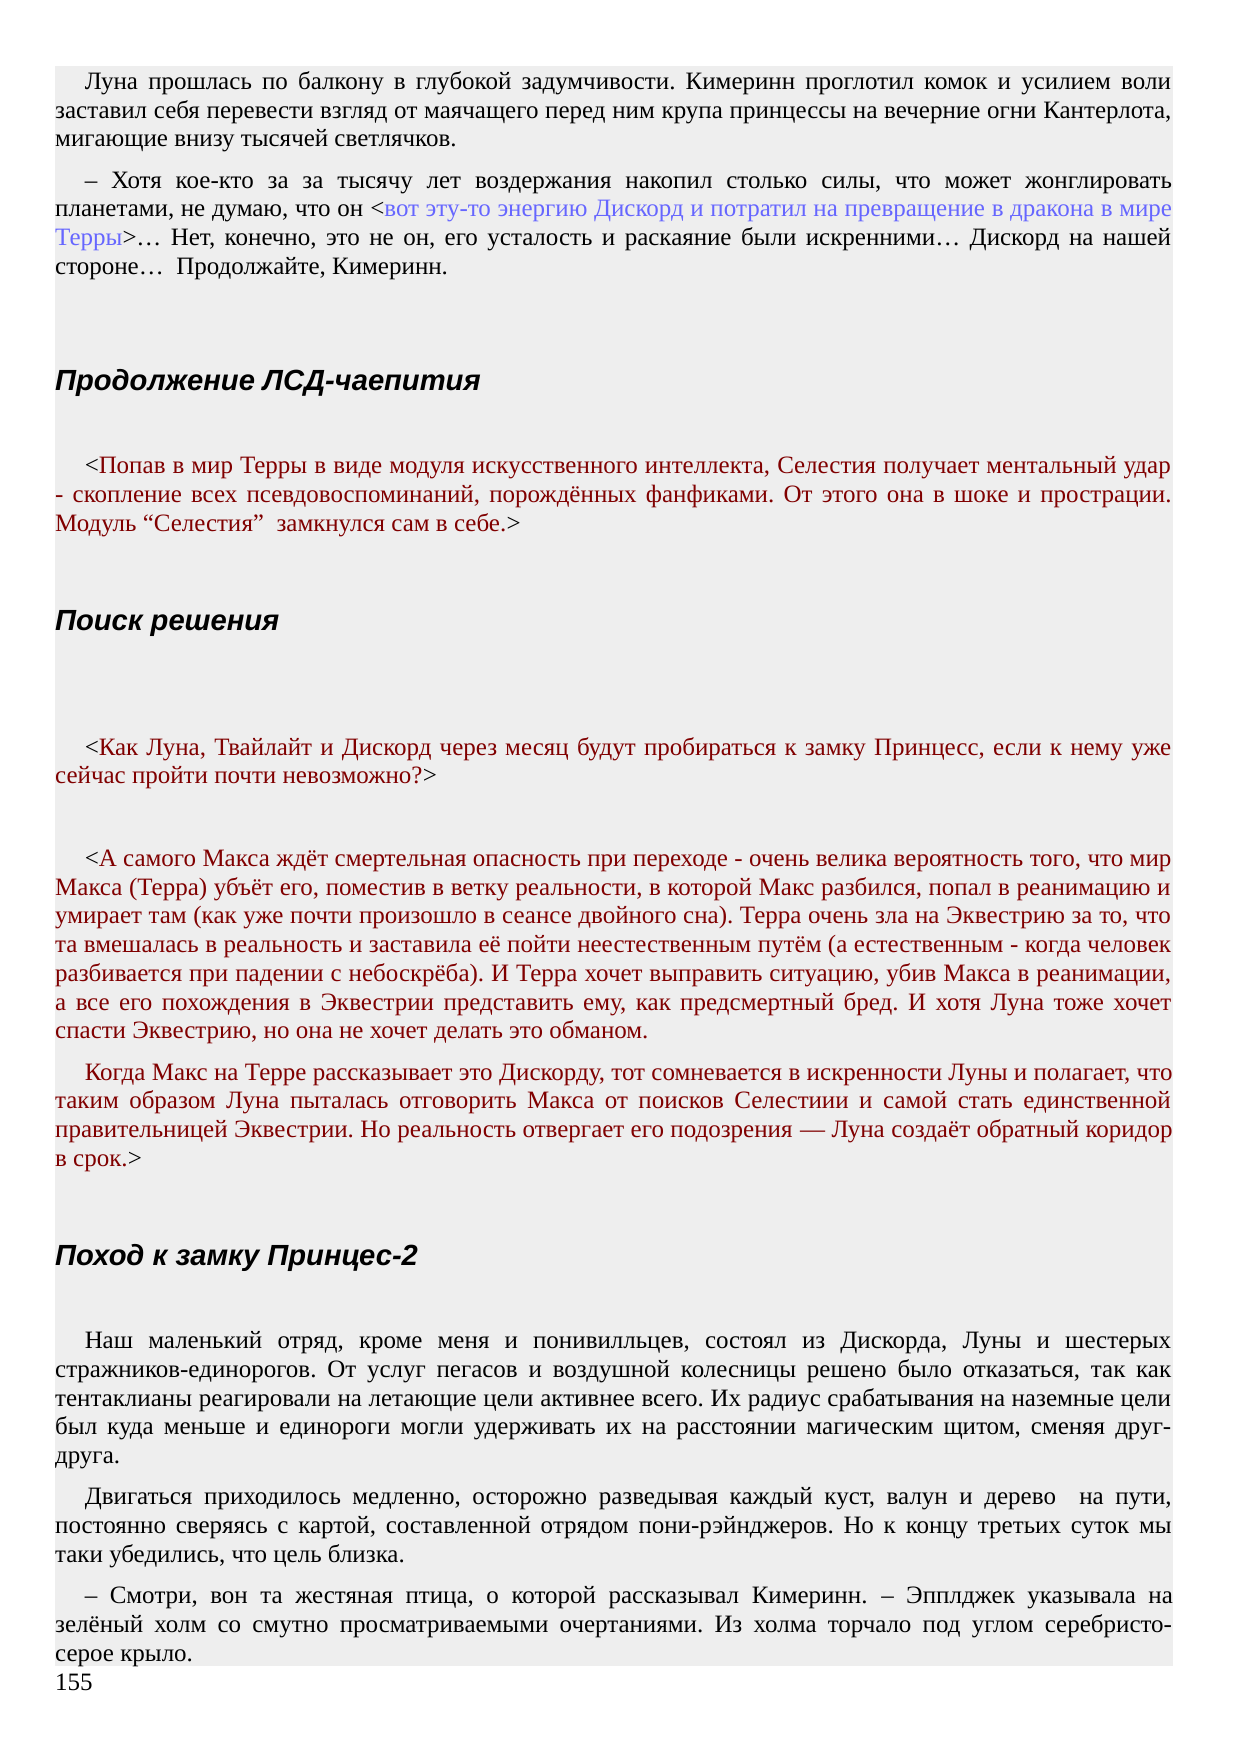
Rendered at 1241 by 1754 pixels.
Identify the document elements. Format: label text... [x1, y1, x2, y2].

text Наш маленький отряд, кроме меня и понивилльцев, состоял из Дискорда, Луны и шестерых стражников-единорогов. От услуг пегасов и воздушной колесницы решено было отказаться, так как тентаклианы реагировали на летающие цели активнее всего. Их радиус срабатывания на наземные цели был куда меньше и единороги могли удерживать их на расстоянии магическим щитом, сменяя друг-друга. [55, 1325, 1173, 1469]
subtitle Поиск решения [55, 603, 1173, 637]
text Двигаться приходилось медленно, осторожно разведывая каждый куст, валун и дерево на пути, постоянно сверяясь с картой, составленной отрядом пони-рэйнджеров. Но к концу третьих суток мы таки убедились, что цель близка. [55, 1481, 1173, 1568]
text <Как Луна, Твайлайт и Дискорд через месяц будут пробираться к замку Принцесс, если к нему уже сейчас пройти почти невозможно?> [55, 732, 1173, 789]
text – Хотя кое-кто за за тысячу лет воздержания накопил столько силы, что может жонглировать планетами, не думаю, что он <вот эту-то энергию Дискорд и потратил на превращение в дракона в мире Терры>… Нет, конечно, это не он, его усталость и раскаяние были искренними… Дискорд на нашей стороне… Продолжайте, Кимеринн. [55, 165, 1173, 280]
subtitle Продолжение ЛСД-чаепития [55, 363, 1173, 397]
subtitle Поход к замку Принцес-2 [55, 1238, 1173, 1271]
text <Попав в мир Терры в виде модуля искусственного интеллекта, Селестия получает ментальный удар - скопление всех псевдовоспоминаний, порождённых фанфиками. От этого она в шоке и прострации. Модуль “Селестия” замкнулся сам в себе.> [55, 451, 1173, 537]
text <А самого Макса ждёт смертельная опасность при переходе - очень велика вероятность того, что мир Макса (Терра) убъёт его, поместив в ветку реальности, в которой Макс разбился, попал в реанимацию и умирает там (как уже почти произошло в сеансе двойного сна). Терра очень зла на Эквестрию за то, что та вмешалась в реальность и заставила её пойти неестественным путём (а естественным - когда человек разбивается при падении с небоскрёба). И Терра хочет выправить ситуацию, убив Макса в реанимации, а все его похождения в Эквестрии представить ему, как предсмертный бред. И хотя Луна тоже хочет спасти Эквестрию, но она не хочет делать это обманом. [55, 843, 1173, 1044]
text Луна прошлась по балкону в глубокой задумчивости. Кимеринн проглотил комок и усилием воли заставил себя перевести взгляд от маячащего перед ним крупа принцессы на вечерние огни Кантерлота, мигающие внизу тысячей светлячков. [55, 66, 1173, 152]
text – Смотри, вон та жестяная птица, о которой рассказывал Кимеринн. – Эпплджек указывала на зелёный холм со смутно просматриваемыми очертаниями. Из холма торчало под углом серебристо-серое крыло. [55, 1580, 1173, 1666]
text Когда Макс на Терре рассказывает это Дискорду, тот сомневается в искренности Луны и полагает, что таким образом Луна пыталась отговорить Макса от поисков Селестиии и самой стать единственной правительницей Эквестрии. Но реальность отвергает его подозрения — Луна создаёт обратный коридор в срок.> [55, 1057, 1173, 1172]
